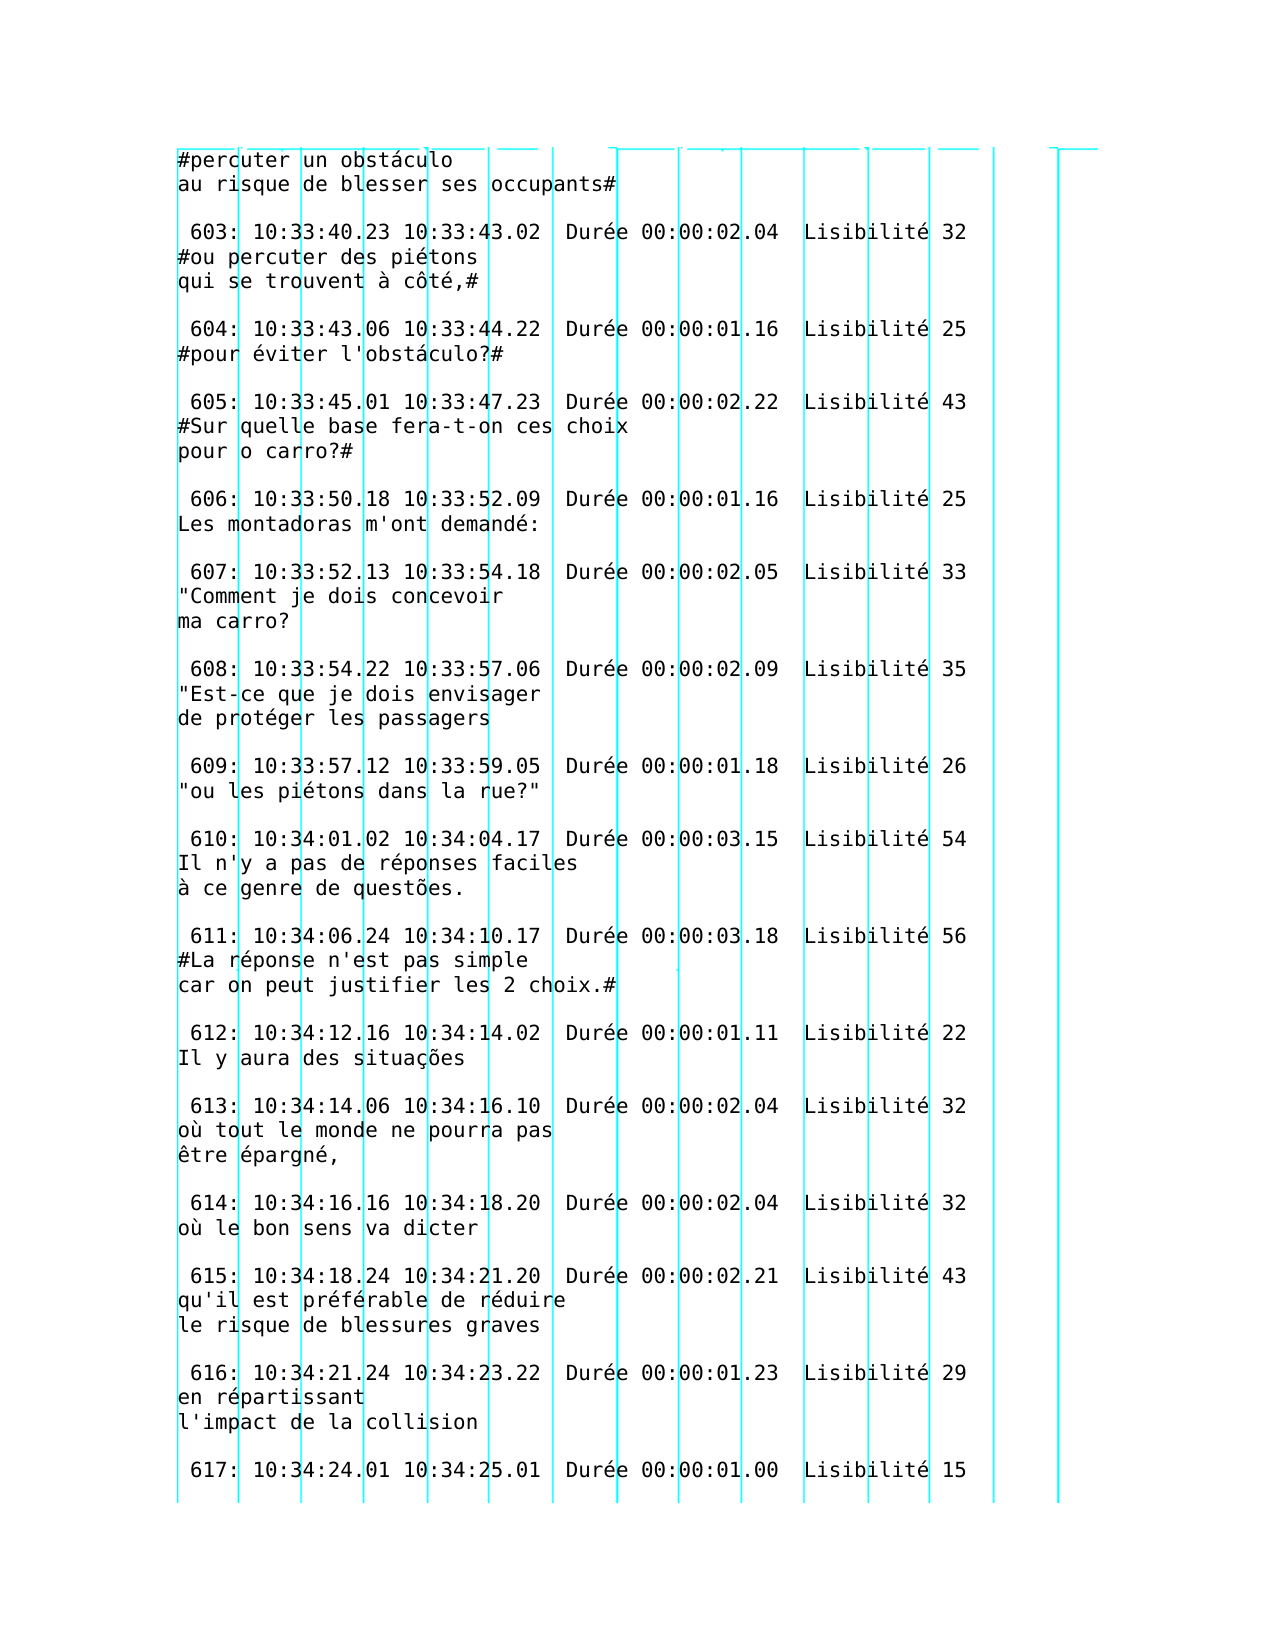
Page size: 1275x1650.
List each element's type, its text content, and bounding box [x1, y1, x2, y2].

text Il y aura des situações [177, 1046, 1098, 1070]
text #ou percuter des piétons [177, 245, 1098, 269]
text 615: 10:34:18.24 10:34:21.20 Durée 00:00:02.21 Lisibilité 43 [177, 1264, 1098, 1288]
text #percuter un obstáculo [177, 148, 1098, 172]
text #La réponse n'est pas simple [177, 948, 1098, 973]
text 606: 10:33:50.18 10:33:52.09 Durée 00:00:01.16 Lisibilité 25 [177, 487, 1098, 512]
text Il n'y a pas de réponses faciles [177, 851, 1098, 876]
text 610: 10:34:01.02 10:34:04.17 Durée 00:00:03.15 Lisibilité 54 [177, 827, 1098, 851]
text à ce genre de questões. [177, 876, 1098, 900]
text l'impact de la collision [177, 1410, 1098, 1434]
text qu'il est préférable de réduire [177, 1288, 1098, 1313]
text 603: 10:33:40.23 10:33:43.02 Durée 00:00:02.04 Lisibilité 32 [177, 220, 1098, 245]
text car on peut justifier les 2 choix.# [177, 973, 1098, 997]
text en répartissant [177, 1385, 1098, 1410]
text #Sur quelle base fera-t-on ces choix [177, 414, 1098, 439]
text 605: 10:33:45.01 10:33:47.23 Durée 00:00:02.22 Lisibilité 43 [177, 390, 1098, 414]
text au risque de blesser ses occupants# [177, 172, 1098, 196]
text 611: 10:34:06.24 10:34:10.17 Durée 00:00:03.18 Lisibilité 56 [177, 924, 1098, 948]
text 613: 10:34:14.06 10:34:16.10 Durée 00:00:02.04 Lisibilité 32 [177, 1094, 1098, 1118]
text 608: 10:33:54.22 10:33:57.06 Durée 00:00:02.09 Lisibilité 35 [177, 657, 1098, 682]
text 614: 10:34:16.16 10:34:18.20 Durée 00:00:02.04 Lisibilité 32 [177, 1191, 1098, 1216]
text Les montadoras m'ont demandé: [177, 512, 1098, 536]
text 604: 10:33:43.06 10:33:44.22 Durée 00:00:01.16 Lisibilité 25 [177, 317, 1098, 342]
text où le bon sens va dicter [177, 1216, 1098, 1240]
text de protéger les passagers [177, 706, 1098, 730]
text 609: 10:33:57.12 10:33:59.05 Durée 00:00:01.18 Lisibilité 26 [177, 754, 1098, 779]
text "Comment je dois concevoir [177, 584, 1098, 609]
text 607: 10:33:52.13 10:33:54.18 Durée 00:00:02.05 Lisibilité 33 [177, 560, 1098, 584]
text pour o carro?# [177, 439, 1098, 463]
text "ou les piétons dans la rue?" [177, 779, 1098, 803]
text le risque de blessures graves [177, 1313, 1098, 1337]
text "Est-ce que je dois envisager [177, 682, 1098, 706]
text #pour éviter l'obstáculo?# [177, 342, 1098, 366]
text 616: 10:34:21.24 10:34:23.22 Durée 00:00:01.23 Lisibilité 29 [177, 1361, 1098, 1385]
text 617: 10:34:24.01 10:34:25.01 Durée 00:00:01.00 Lisibilité 15 [177, 1458, 1098, 1482]
text où tout le monde ne pourra pas [177, 1118, 1098, 1143]
text ma carro? [177, 609, 1098, 633]
text 612: 10:34:12.16 10:34:14.02 Durée 00:00:01.11 Lisibilité 22 [177, 1021, 1098, 1046]
text être épargné, [177, 1143, 1098, 1167]
text qui se trouvent à côté,# [177, 269, 1098, 293]
picture [177, 147, 1098, 1503]
